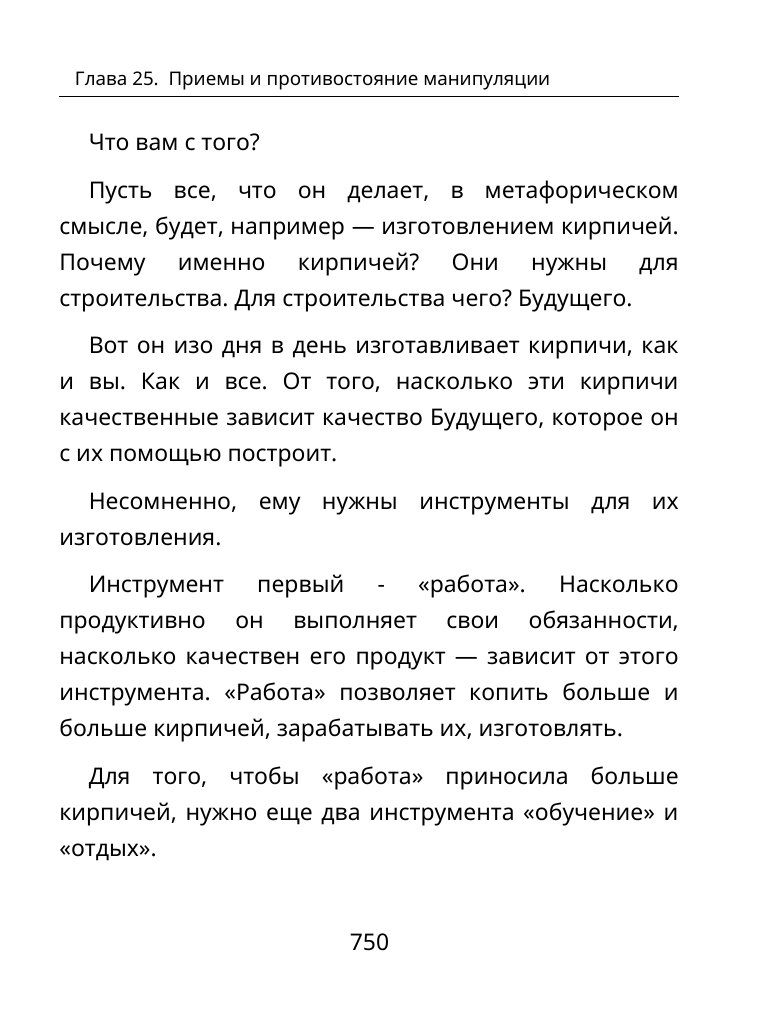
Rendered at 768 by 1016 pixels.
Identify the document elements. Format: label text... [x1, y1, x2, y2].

text Пусть все, что он делает, в метафорическом смысле, будет, например — изготовлением кирпичей. Почему именно кирпичей? Они нужны для строительства. Для строительства чего? Будущего. [59, 174, 679, 313]
text Инструмент первый - «работа». Насколько продуктивно он выполняет свои обязанности, насколько качествен его продукт — зависит от этого инструмента. «Работа» позволяет копить больше и больше кирпичей, зарабатывать их, изготовлять. [59, 568, 679, 743]
text Для того, чтобы «работа» приносила больше кирпичей, нужно еще два инструмента «обучение» и «отдых». [59, 760, 679, 863]
text Что вам с того? [59, 126, 679, 157]
text Несомненно, ему нужны инструменты для их изготовления. [59, 485, 679, 552]
text Вот он изо дня в день изготавливает кирпичи, как и вы. Как и все. От того, насколько эти кирпичи качественные зависит качество Будущего, которое он с их помощью построит. [59, 329, 679, 468]
